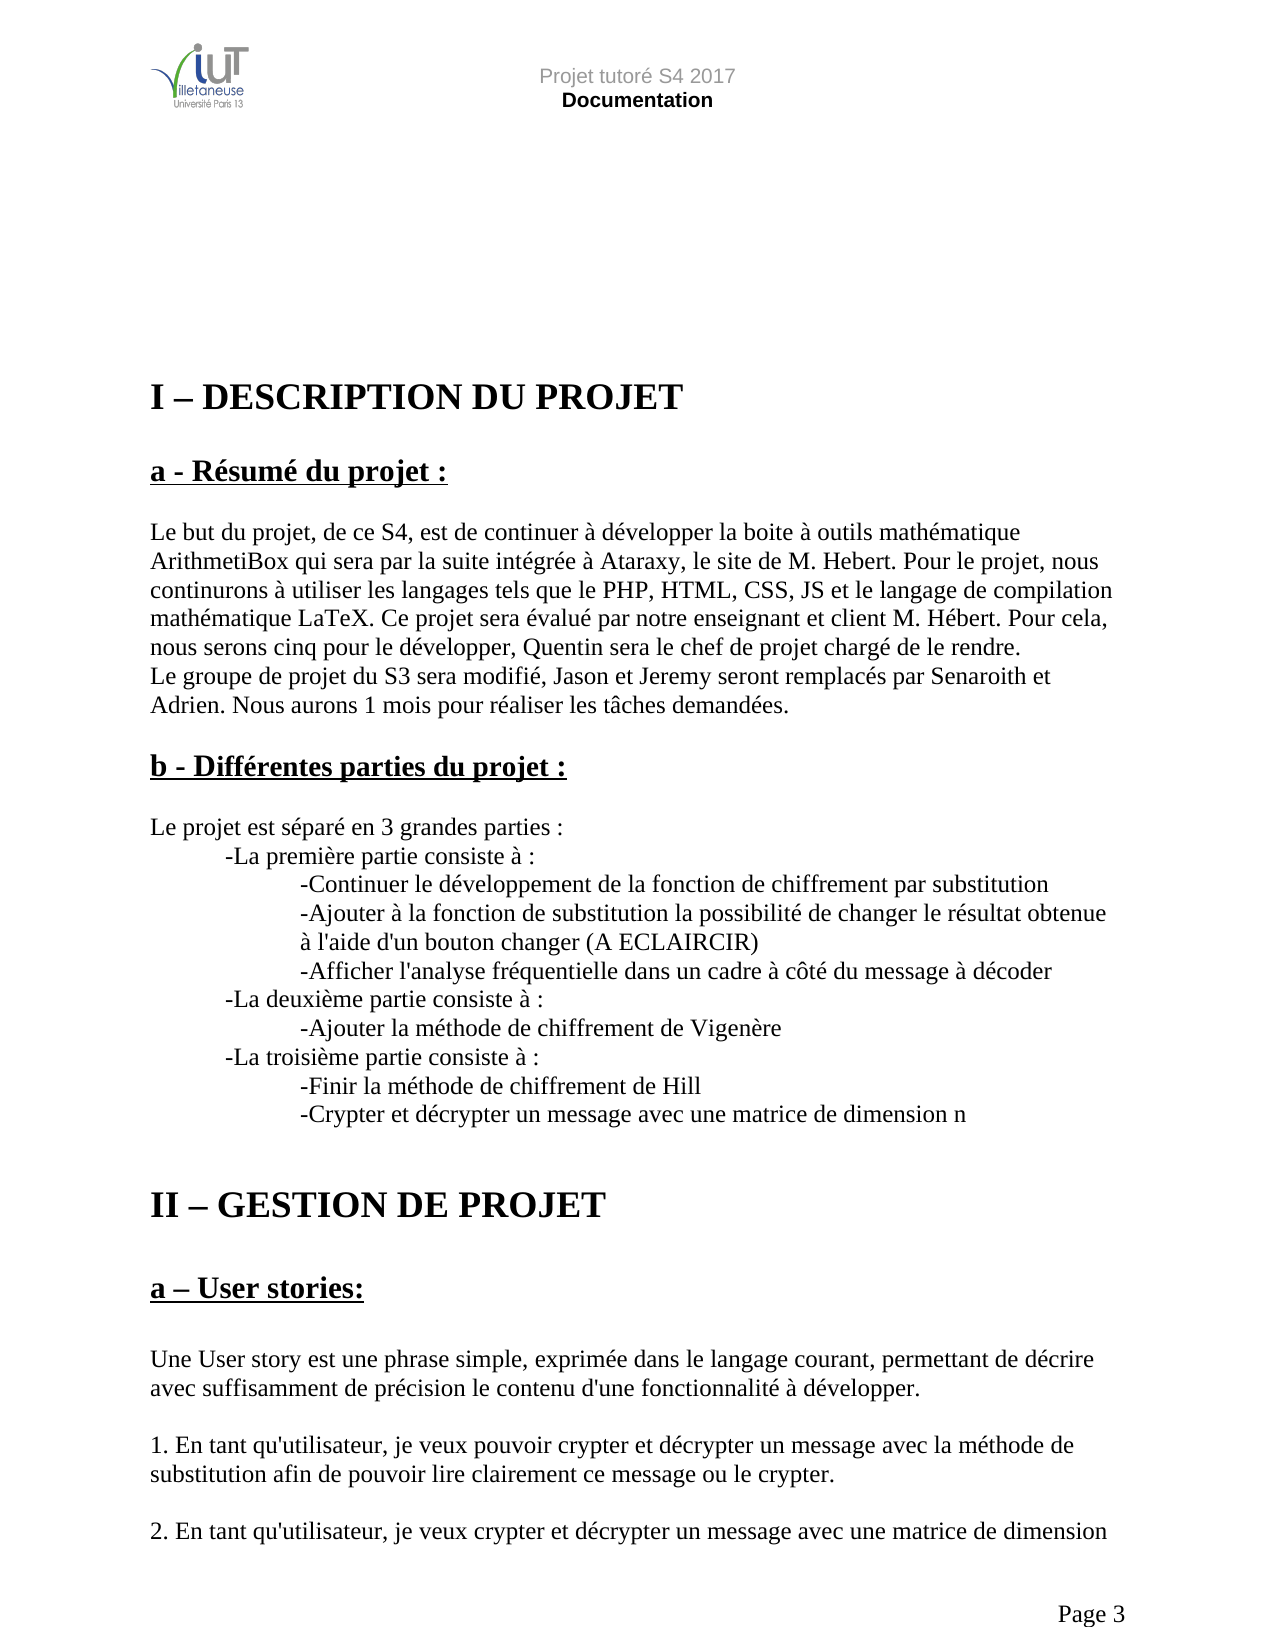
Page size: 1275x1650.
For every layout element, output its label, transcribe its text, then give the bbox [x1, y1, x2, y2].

text -Crypter et décrypter un message avec une matrice de dimension n [150, 1099, 1125, 1128]
text 2. En tant qu'utilisateur, je veux crypter et décrypter un message avec une matrice de dimension [150, 1516, 1125, 1545]
text Le groupe de projet du S3 sera modifié, Jason et Jeremy seront remplacés par Senaroith et Adrien. Nous aurons 1 mois pour réaliser les tâches demandées. [150, 661, 1125, 718]
text -Finir la méthode de chiffrement de Hill [150, 1071, 1125, 1099]
text Le projet est séparé en 3 grandes parties : [150, 812, 1125, 841]
text II – GESTION DE PROJET [150, 1182, 1125, 1225]
text -La première partie consiste à : [150, 841, 1125, 869]
text a - Résumé du projet : [150, 453, 1125, 488]
text Le but du projet, de ce S4, est de continuer à développer la boite à outils mathématique ArithmetiBox qui sera par la suite intégrée à Ataraxy, le site de M. Hebert. Pour le projet, nous continurons à utiliser les langages tels que le PHP, HTML, CSS, JS et le langage de compilation mathématique LaTeX. Ce projet sera évalué par notre enseignant et client M. Hébert. Pour cela, nous serons cinq pour le développer, Quentin sera le chef de projet chargé de le rendre. [150, 517, 1125, 661]
text -La troisième partie consiste à : [150, 1042, 1125, 1071]
text -La deuxième partie consiste à : [150, 984, 1125, 1013]
text -Afficher l'analyse fréquentielle dans un cadre à côté du message à décoder [150, 956, 1125, 984]
text a – User stories: [150, 1270, 1125, 1306]
text -Continuer le développement de la fonction de chiffrement par substitution [150, 869, 1125, 898]
text b - Différentes parties du projet : [150, 747, 1125, 783]
text -Ajouter à la fonction de substitution la possibilité de changer le résultat obtenue à l'aide d'un bouton changer (A ECLAIRCIR) [150, 898, 1125, 956]
text 1. En tant qu'utilisateur, je veux pouvoir crypter et décrypter un message avec la méthode de substitution afin de pouvoir lire clairement ce message ou le crypter. [150, 1430, 1125, 1488]
picture [150, 35, 249, 122]
text Une User story est une phrase simple, exprimée dans le langage courant, permettant de décrire avec suffisamment de précision le contenu d'une fonctionnalité à développer. [150, 1344, 1125, 1401]
text I – DESCRIPTION DU PROJET [150, 374, 1125, 418]
text -Ajouter la méthode de chiffrement de Vigenère [225, 1013, 1125, 1042]
